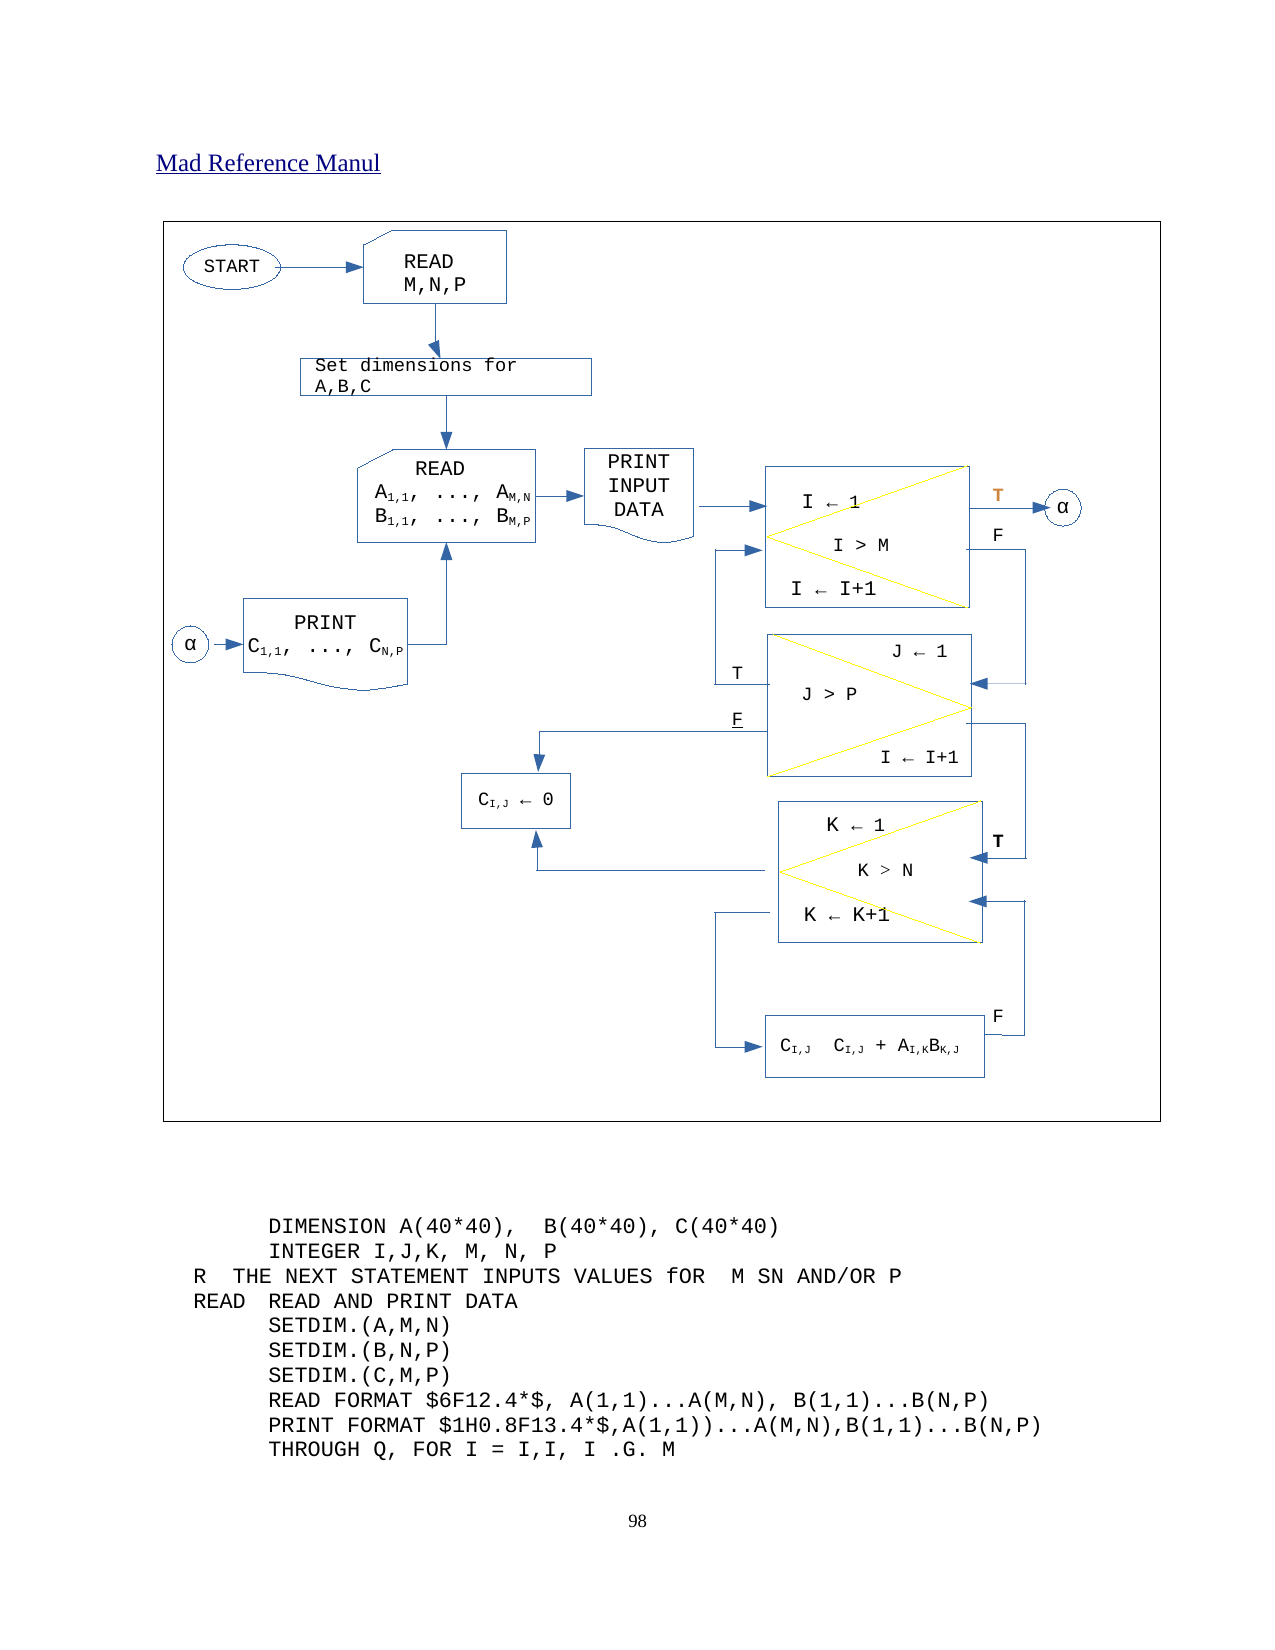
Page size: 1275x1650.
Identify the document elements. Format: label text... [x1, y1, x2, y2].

text SETDIM.(C,M,P) READ FORMAT $6F12.4*$, A(1,1)...A(M,N), B(1,1)...B(N,P) PRINT FORMAT $1H0.8F13.4*$,A(1,1))...A(M,N),B(1,1)...B(N,P) THROUGH Q, FOR I = I,I, I .G. M [193, 1364, 1157, 1463]
text DIMENSION A(40*40), B(40*40), C(40*40) INTEGER I,J,K, M, N, P R THE NEXT STATEMENT INPUTS VALUES fOR M SN AND/OR P READ READ AND PRINT DATA SETDIM.(A,M,N) SETDIM.(B,N,P) [193, 1191, 1157, 1364]
